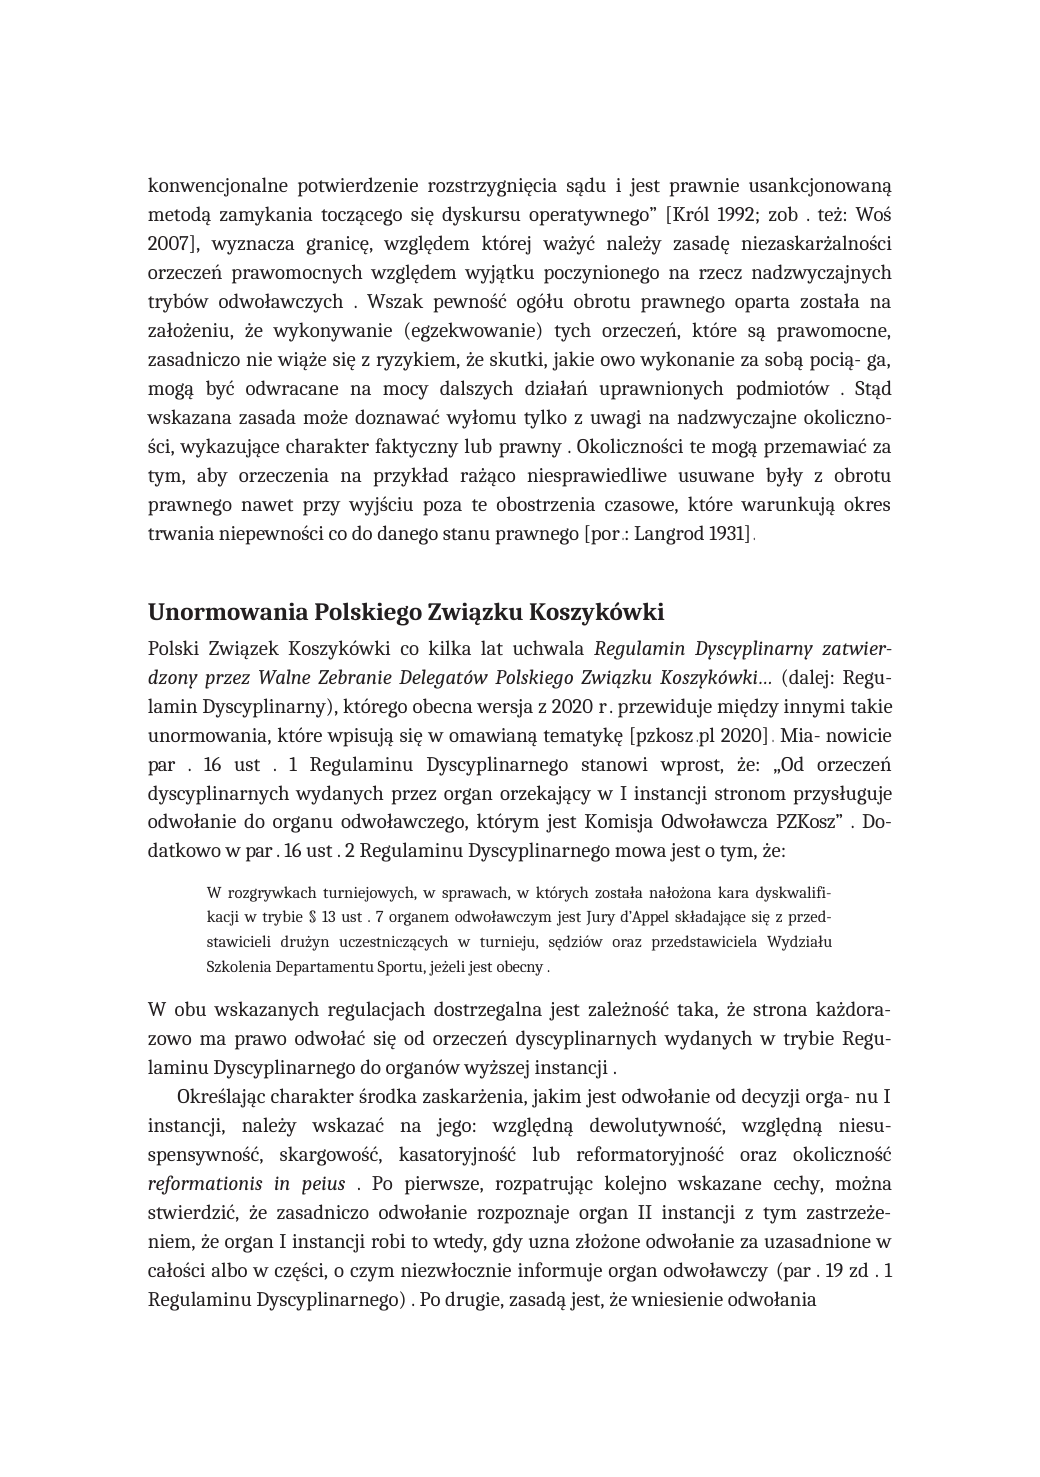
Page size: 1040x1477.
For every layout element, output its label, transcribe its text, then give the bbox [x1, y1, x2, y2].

text W rozgrywkach turniejowych, w sprawach, w których została nałożona kara dyskwalifi- kacji w trybie § 13 ust . 7 organem odwoławczym jest Jury d’Appel składające się z przed- stawicieli drużyn uczestniczących w turnieju, sędziów oraz przedstawiciela Wydziału Szkolenia Departamentu Sportu, jeżeli jest obecny . [207, 883, 833, 977]
text Polski Związek Koszykówki co kilka lat uchwala Regulamin Dyscyplinarny zatwier- dzony przez Walne Zebranie Delegatów Polskiego Związku Koszykówki… (dalej: Regu- lamin Dyscyplinarny), którego obecna wersja z 2020 r . przewiduje między innymi takie unormowania, które wpisują się w omawianą tematykę [pzkosz .pl 2020] . Mia- nowicie par . 16 ust . 1 Regulaminu Dyscyplinarnego stanowi wprost, że: „Od orzeczeń dyscyplinarnych wydanych przez organ orzekający w I instancji stronom przysługuje odwołanie do organu odwoławczego, którym jest Komisja Odwoławcza PZKosz” . Do- datkowo w par . 16 ust . 2 Regulaminu Dyscyplinarnego mowa jest o tym, że: [148, 636, 892, 863]
subtitle Unormowania Polskiego Związku Koszykówki [148, 597, 968, 626]
text konwencjonalne potwierdzenie rozstrzygnięcia sądu i jest prawnie usankcjonowaną metodą zamykania toczącego się dyskursu operatywnego” [Król 1992; zob . też: Woś 2007], wyznacza granicę, względem której ważyć należy zasadę niezaskarżalności orzeczeń prawomocnych względem wyjątku poczynionego na rzecz nadzwyczajnych trybów odwoławczych . Wszak pewność ogółu obrotu prawnego oparta została na założeniu, że wykonywanie (egzekwowanie) tych orzeczeń, które są prawomocne, zasadniczo nie wiąże się z ryzykiem, że skutki, jakie owo wykonanie za sobą pocią- ga, mogą być odwracane na mocy dalszych działań uprawnionych podmiotów . Stąd wskazana zasada może doznawać wyłomu tylko z uwagi na nadzwyczajne okoliczno- ści, wykazujące charakter faktyczny lub prawny . Okoliczności te mogą przemawiać za tym, aby orzeczenia na przykład rażąco niesprawiedliwe usuwane były z obrotu prawnego nawet przy wyjściu poza te obostrzenia czasowe, które warunkują okres trwania niepewności co do danego stanu prawnego [por .: Langrod 1931] . [148, 174, 892, 546]
text W obu wskazanych regulacjach dostrzegalna jest zależność taka, że strona każdora- zowo ma prawo odwołać się od orzeczeń dyscyplinarnych wydanych w trybie Regu- laminu Dyscyplinarnego do organów wyższej instancji . [148, 998, 892, 1080]
text Określając charakter środka zaskarżenia, jakim jest odwołanie od decyzji orga- nu I instancji, należy wskazać na jego: względną dewolutywność, względną niesu- spensywność, skargowość, kasatoryjność lub reformatoryjność oraz okoliczność reformationis in peius . Po pierwsze, rozpatrując kolejno wskazane cechy, można stwierdzić, że zasadniczo odwołanie rozpoznaje organ II instancji z tym zastrzeże- niem, że organ I instancji robi to wtedy, gdy uzna złożone odwołanie za uzasadnione w całości albo w części, o czym niezwłocznie informuje organ odwoławczy (par . 19 zd . 1 Regulaminu Dyscyplinarnego) . Po drugie, zasadą jest, że wniesienie odwołania [148, 1085, 892, 1311]
